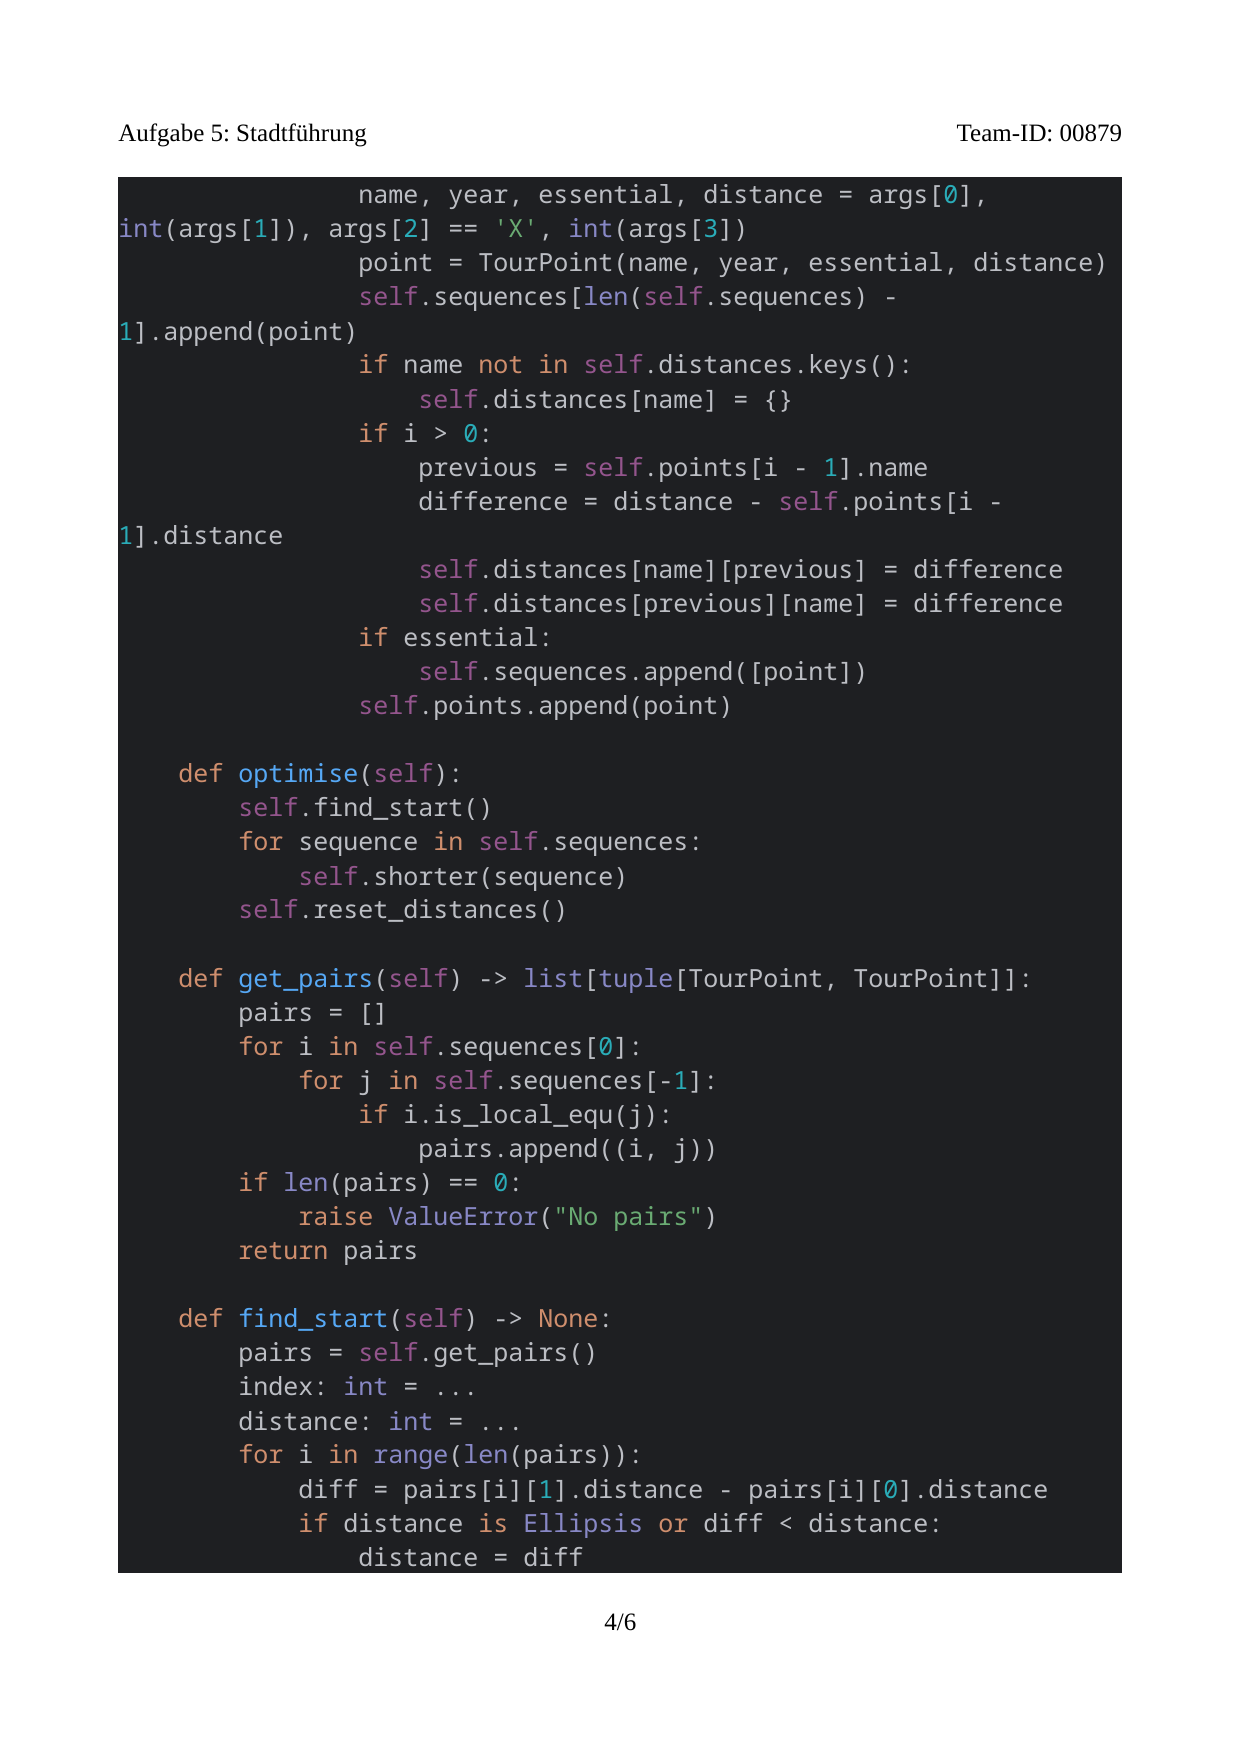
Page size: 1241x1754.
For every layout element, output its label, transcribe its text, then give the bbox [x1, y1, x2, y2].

text name, year, essential, distance = args[0], int(args[1]), args[2] == 'X', int(args[3]) point = TourPoint(name, year, essential, distance) self.sequences[len(self.sequences) - 1].append(point) if name not in self.distances.keys(): self.distances[name] = {} if i > 0: previous = self.points[i - 1].name difference = distance - self.points[i - 1].distance self.distances[name][previous] = difference self.distances[previous][name] = difference if essential: self.sequences.append([point]) self.points.append(point) def optimise(self): self.find_start() for sequence in self.sequences: self.shorter(sequence) self.reset_distances() def get_pairs(self) -> list[tuple[TourPoint, TourPoint]]: pairs = [] for i in self.sequences[0]: for j in self.sequences[-1]: if i.is_local_equ(j): pairs.append((i, j)) if len(pairs) == 0: raise ValueError("No pairs") return pairs def find_start(self) -> None: pairs = self.get_pairs() index: int = ... distance: int = ... for i in range(len(pairs)): diff = pairs[i][1].distance - pairs[i][0].distance if distance is Ellipsis or diff < distance: distance = diff [118, 177, 1122, 1573]
